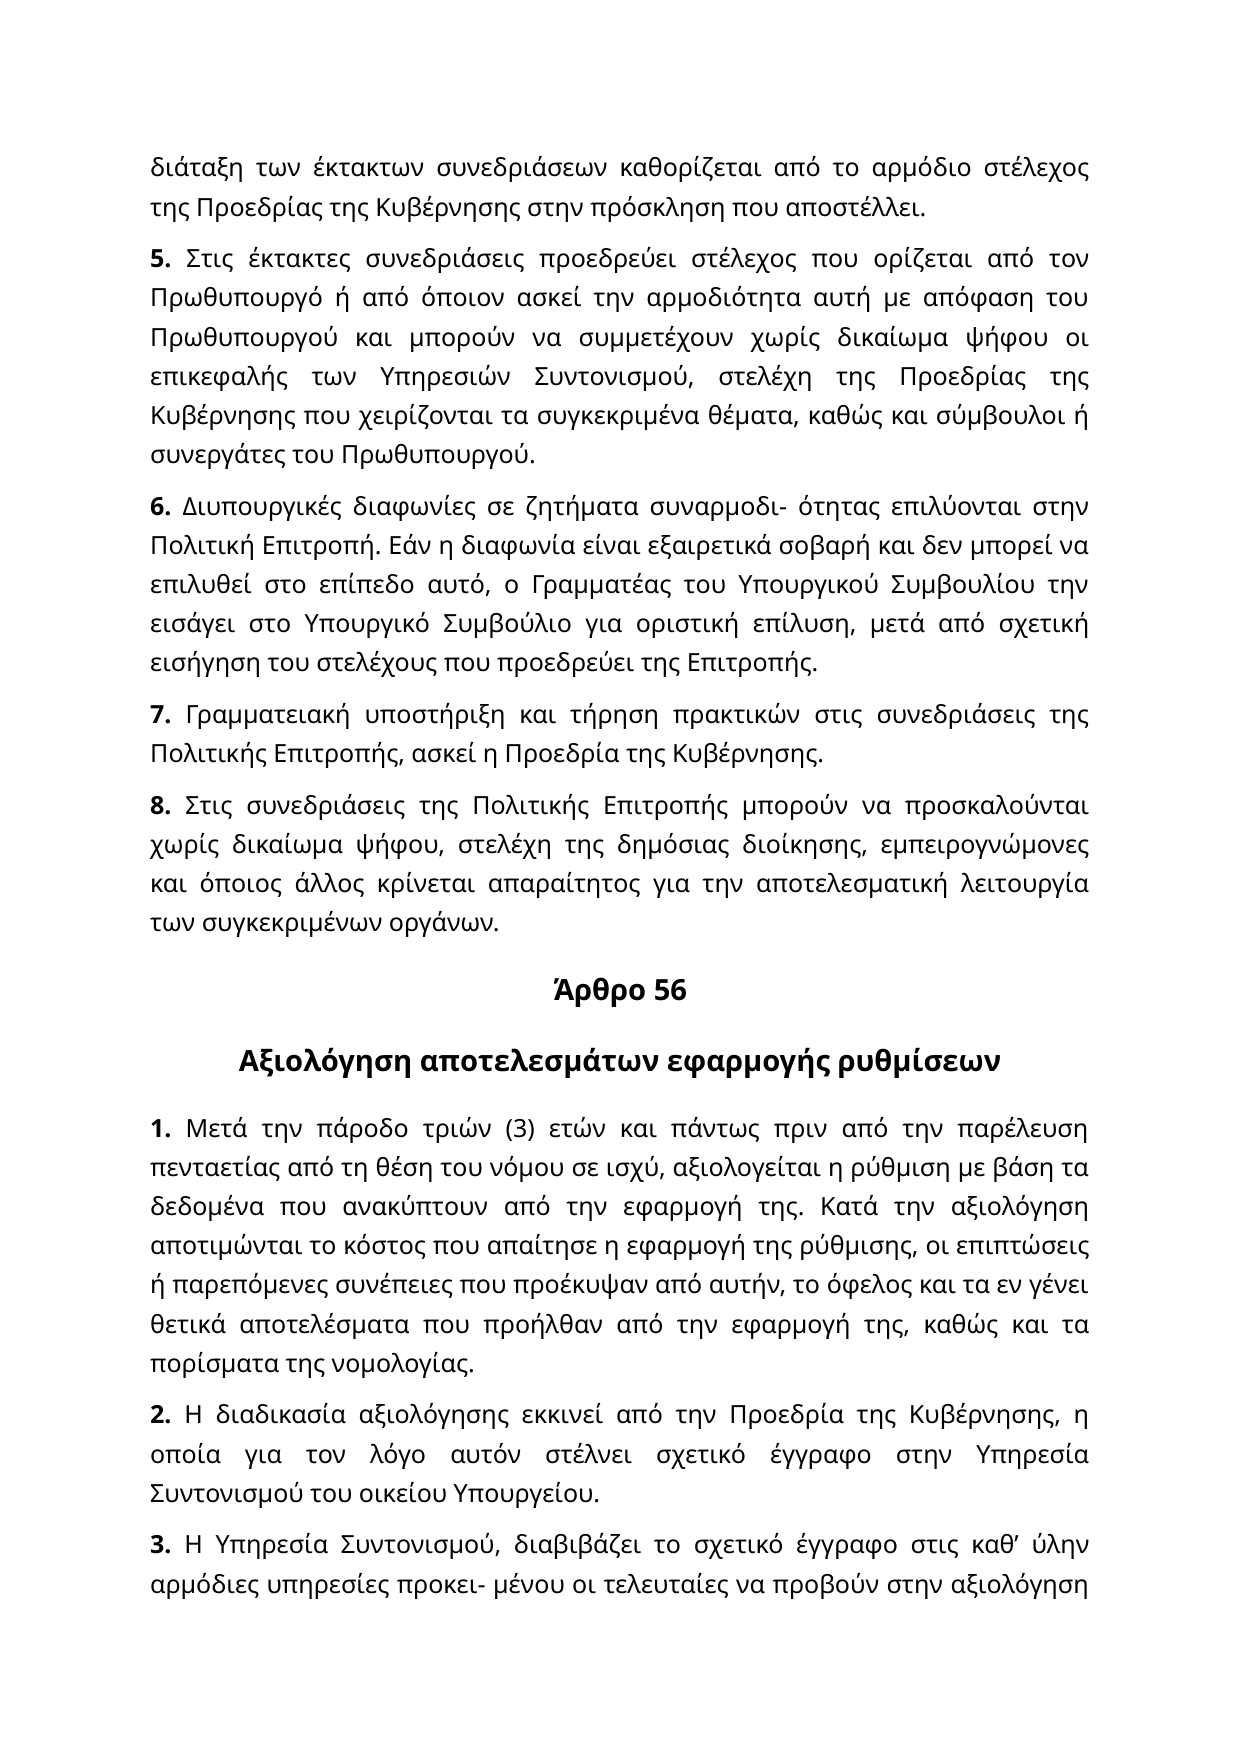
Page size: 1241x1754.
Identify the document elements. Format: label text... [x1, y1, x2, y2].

text 6. Διυπουργικές διαφωνίες σε ζητήματα συναρμοδι- ότητας επιλύονται στην Πολιτική Επιτροπή. Εάν η διαφωνία είναι εξαιρετικά σοβαρή και δεν μπορεί να επιλυθεί στο επίπεδο αυτό, ο Γραμματέας του Υπουργικού Συμβουλίου την εισάγει στο Υπουργικό Συμβούλιο για οριστική επίλυση, μετά από σχετική εισήγηση του στελέχους που προεδρεύει της Επιτροπής. [150, 488, 1090, 679]
subtitle Αξιολόγηση αποτελεσμάτων εφαρμογής ρυθμίσεων [150, 1040, 1090, 1079]
text 8. Στις συνεδριάσεις της Πολιτικής Επιτροπής μπορούν να προσκαλούνται χωρίς δικαίωμα ψήφου, στελέχη της δημόσιας διοίκησης, εμπειρογνώμονες και όποιος άλλος κρίνεται απαραίτητος για την αποτελεσματική λειτουργία των συγκεκριμένων οργάνων. [150, 787, 1090, 939]
text 2. Η διαδικασία αξιολόγησης εκκινεί από την Προεδρία της Κυβέρνησης, η οποία για τον λόγο αυτόν στέλνει σχετικό έγγραφο στην Υπηρεσία Συντονισμού του οικείου Υπουργείου. [150, 1397, 1090, 1509]
text 5. Στις έκτακτες συνεδριάσεις προεδρεύει στέλεχος που ορίζεται από τον Πρωθυπουργό ή από όποιον ασκεί την αρμοδιότητα αυτή με απόφαση του Πρωθυπουργού και μπορούν να συμμετέχουν χωρίς δικαίωμα ψήφου οι επικεφαλής των Υπηρεσιών Συντονισμού, στελέχη της Προεδρίας της Κυβέρνησης που χειρίζονται τα συγκεκριμένα θέματα, καθώς και σύμβουλοι ή συνεργάτες του Πρωθυπουργού. [150, 241, 1090, 471]
text διάταξη των έκτακτων συνεδριάσεων καθορίζεται από το αρμόδιο στέλεχος της Προεδρίας της Κυβέρνησης στην πρόσκληση που αποστέλλει. [150, 150, 1090, 223]
subtitle Άρθρο 56 [150, 969, 1090, 1009]
text 7. Γραμματειακή υποστήριξη και τήρηση πρακτικών στις συνεδριάσεις της Πολιτικής Επιτροπής, ασκεί η Προεδρία της Κυβέρνησης. [150, 697, 1090, 770]
text 1. Μετά την πάροδο τριών (3) ετών και πάντως πριν από την παρέλευση πενταετίας από τη θέση του νόμου σε ισχύ, αξιολογείται η ρύθμιση με βάση τα δεδομένα που ανακύπτουν από την εφαρμογή της. Κατά την αξιολόγηση αποτιμώνται το κόστος που απαίτησε η εφαρμογή της ρύθμισης, οι επιπτώσεις ή παρεπόμενες συνέπειες που προέκυψαν από αυτήν, το όφελος και τα εν γένει θετικά αποτελέσματα που προήλθαν από την εφαρμογή της, καθώς και τα πορίσματα της νομολογίας. [150, 1110, 1090, 1379]
text 3. Η Υπηρεσία Συντονισμού, διαβιβάζει το σχετικό έγγραφο στις καθ’ ύλην αρμόδιες υπηρεσίες προκει- μένου οι τελευταίες να προβούν στην αξιολόγηση [150, 1527, 1090, 1600]
